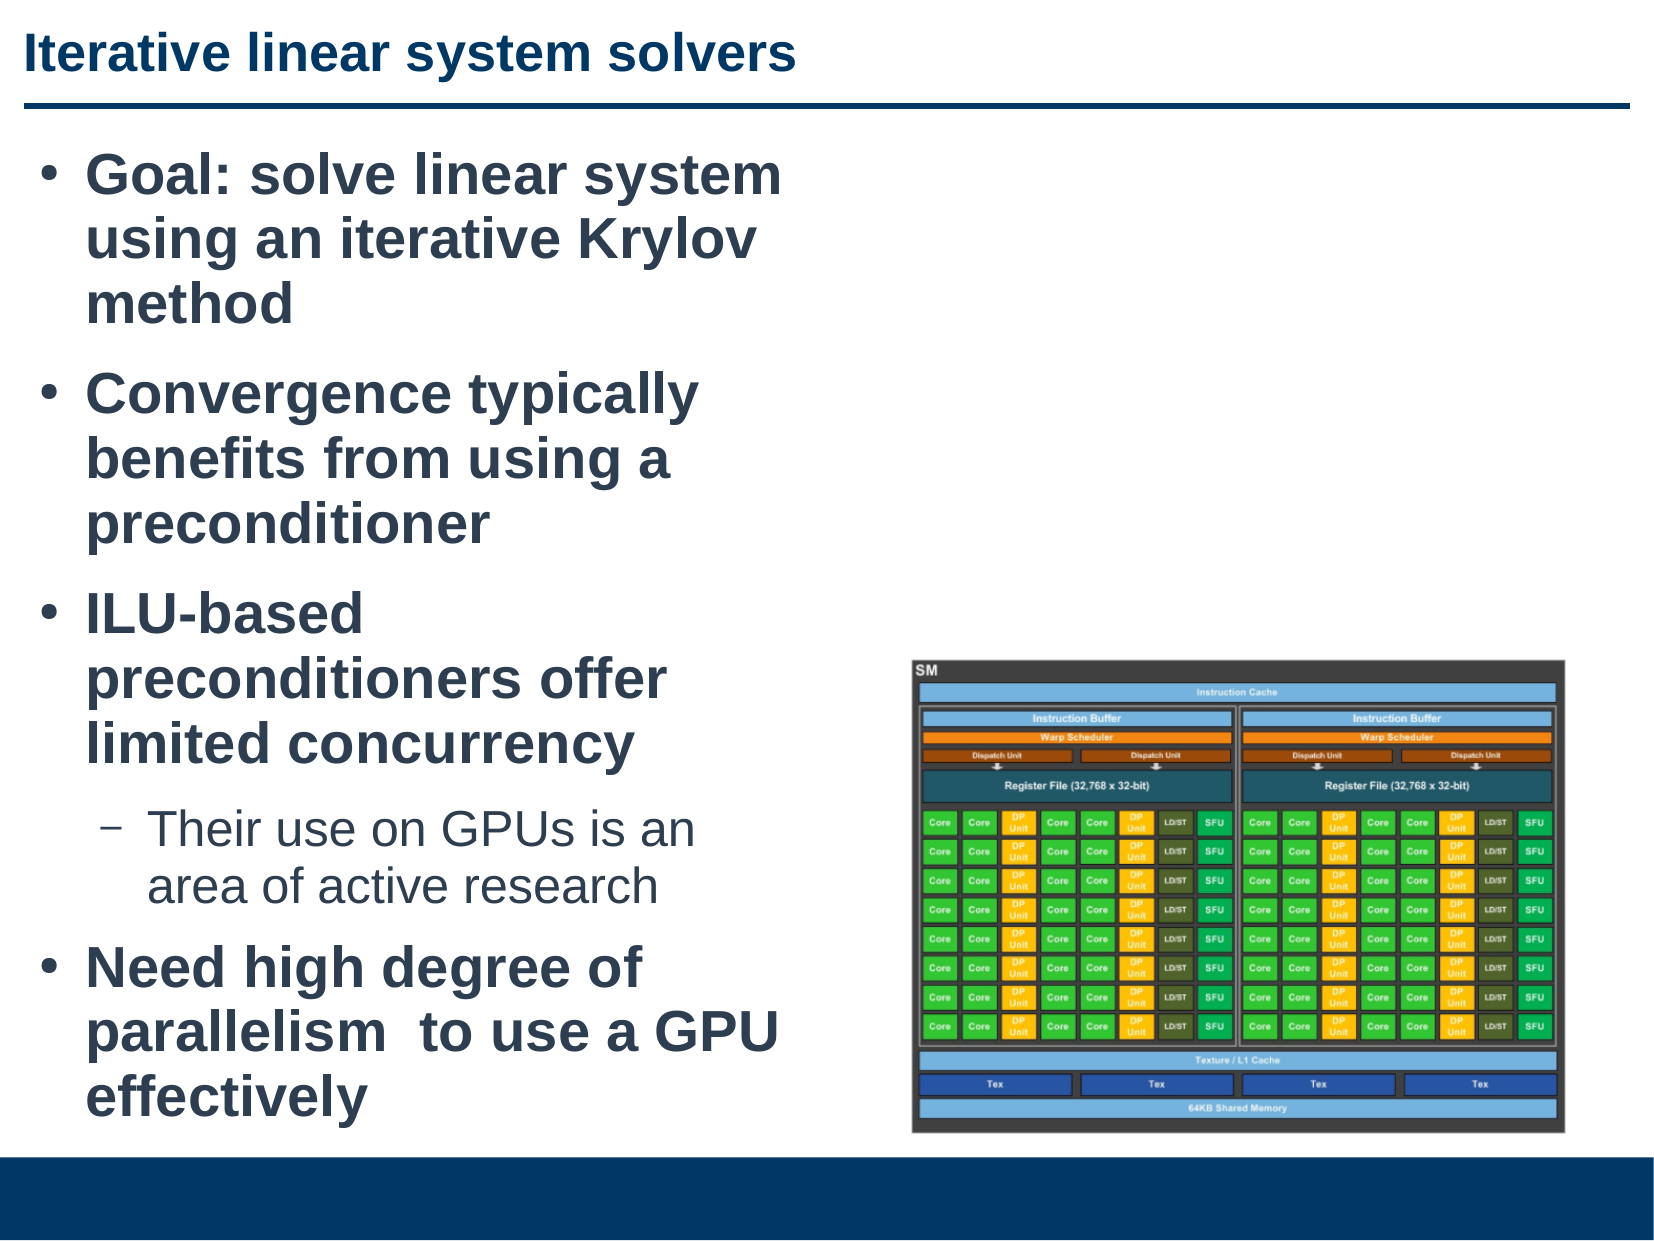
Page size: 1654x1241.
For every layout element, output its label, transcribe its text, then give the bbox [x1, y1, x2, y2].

picture [911, 659, 1566, 1134]
list Goal: solve linear system using an iterative Krylov method Convergence typically benefits from using a preconditioner ILU-based preconditioners offer limited concurrency Their use on GPUs is an area of active research Need high degree of parallelism to use a GPU effectively [23, 141, 808, 1134]
title Iterative linear system solvers [23, 0, 1630, 107]
